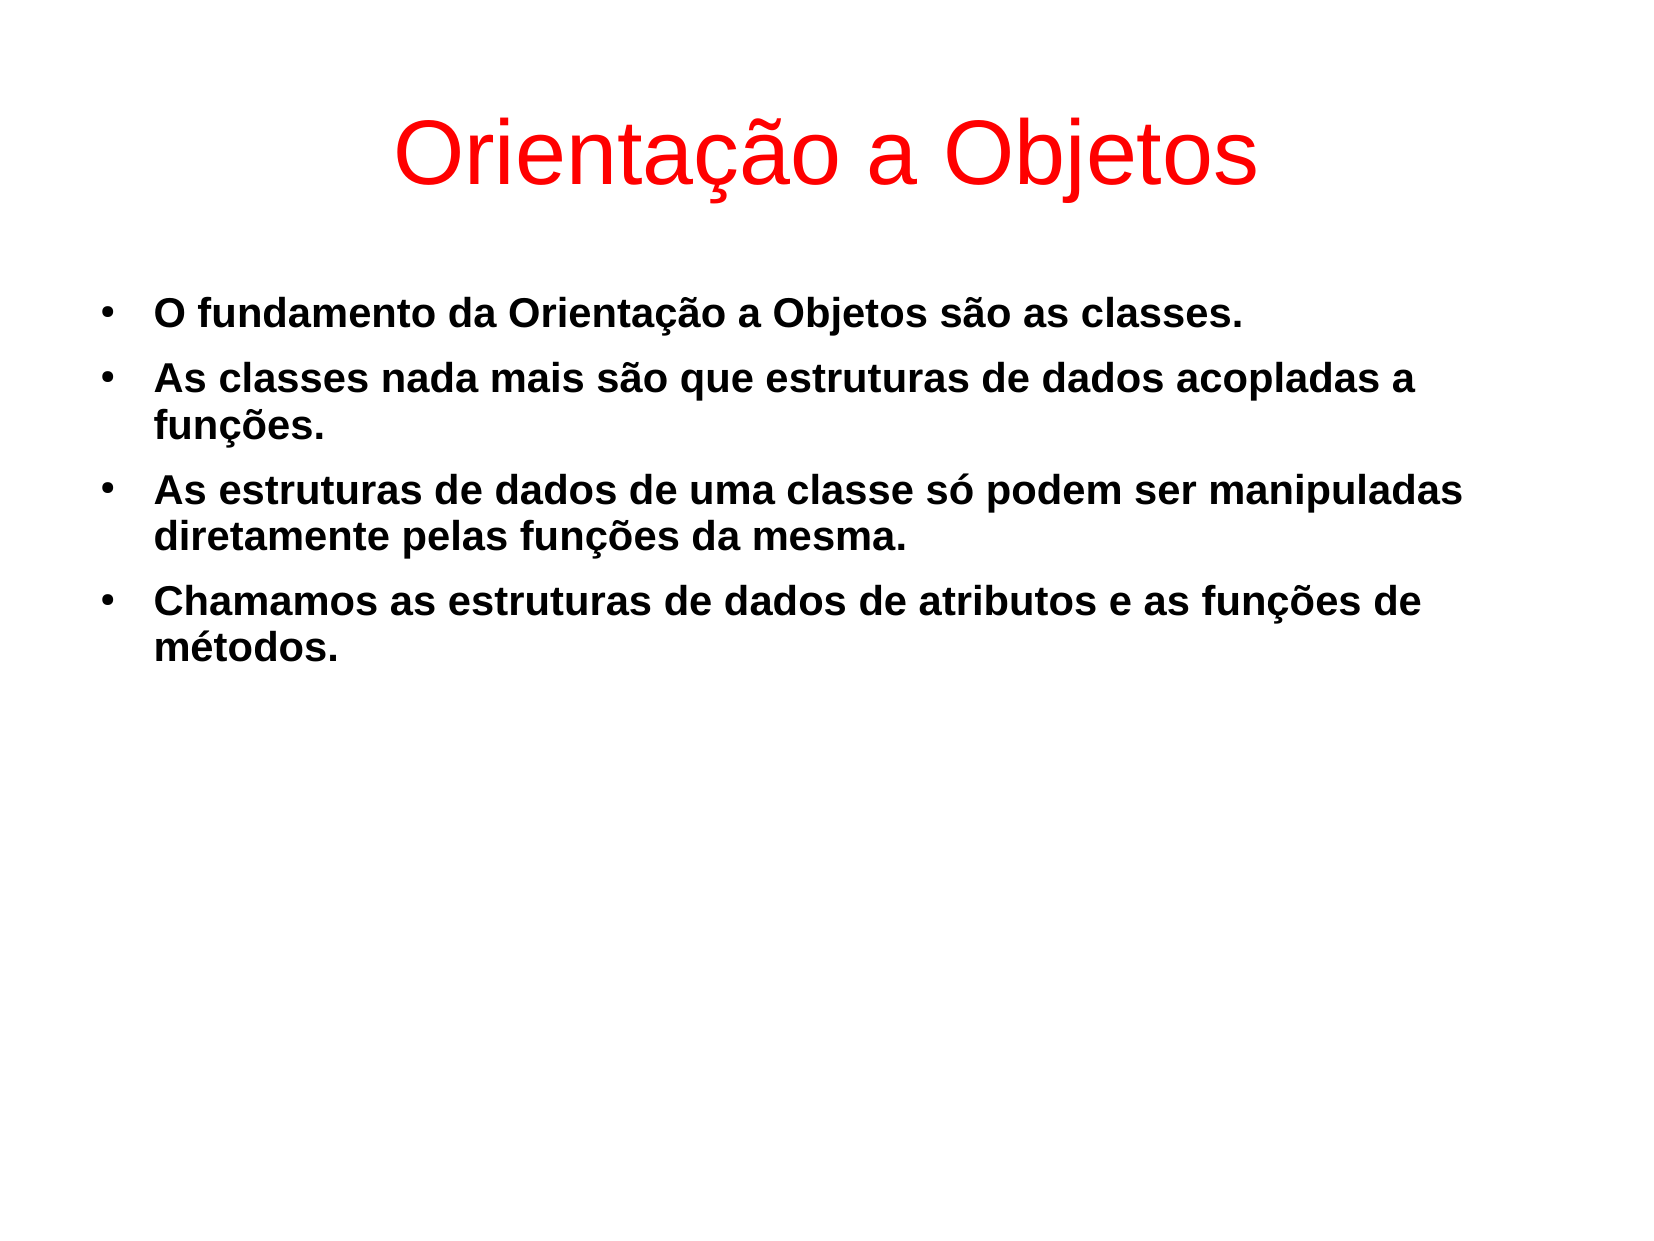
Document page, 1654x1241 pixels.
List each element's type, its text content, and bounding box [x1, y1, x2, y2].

title Orientação a Objetos [82, 49, 1571, 257]
list O fundamento da Orientação a Objetos são as classes. As classes nada mais são que estruturas de dados acopladas a funções. As estruturas de dados de uma classe só podem ser manipuladas diretamente pelas funções da mesma. Chamamos as estruturas de dados de atributos e as funções de métodos. [82, 290, 1571, 1010]
